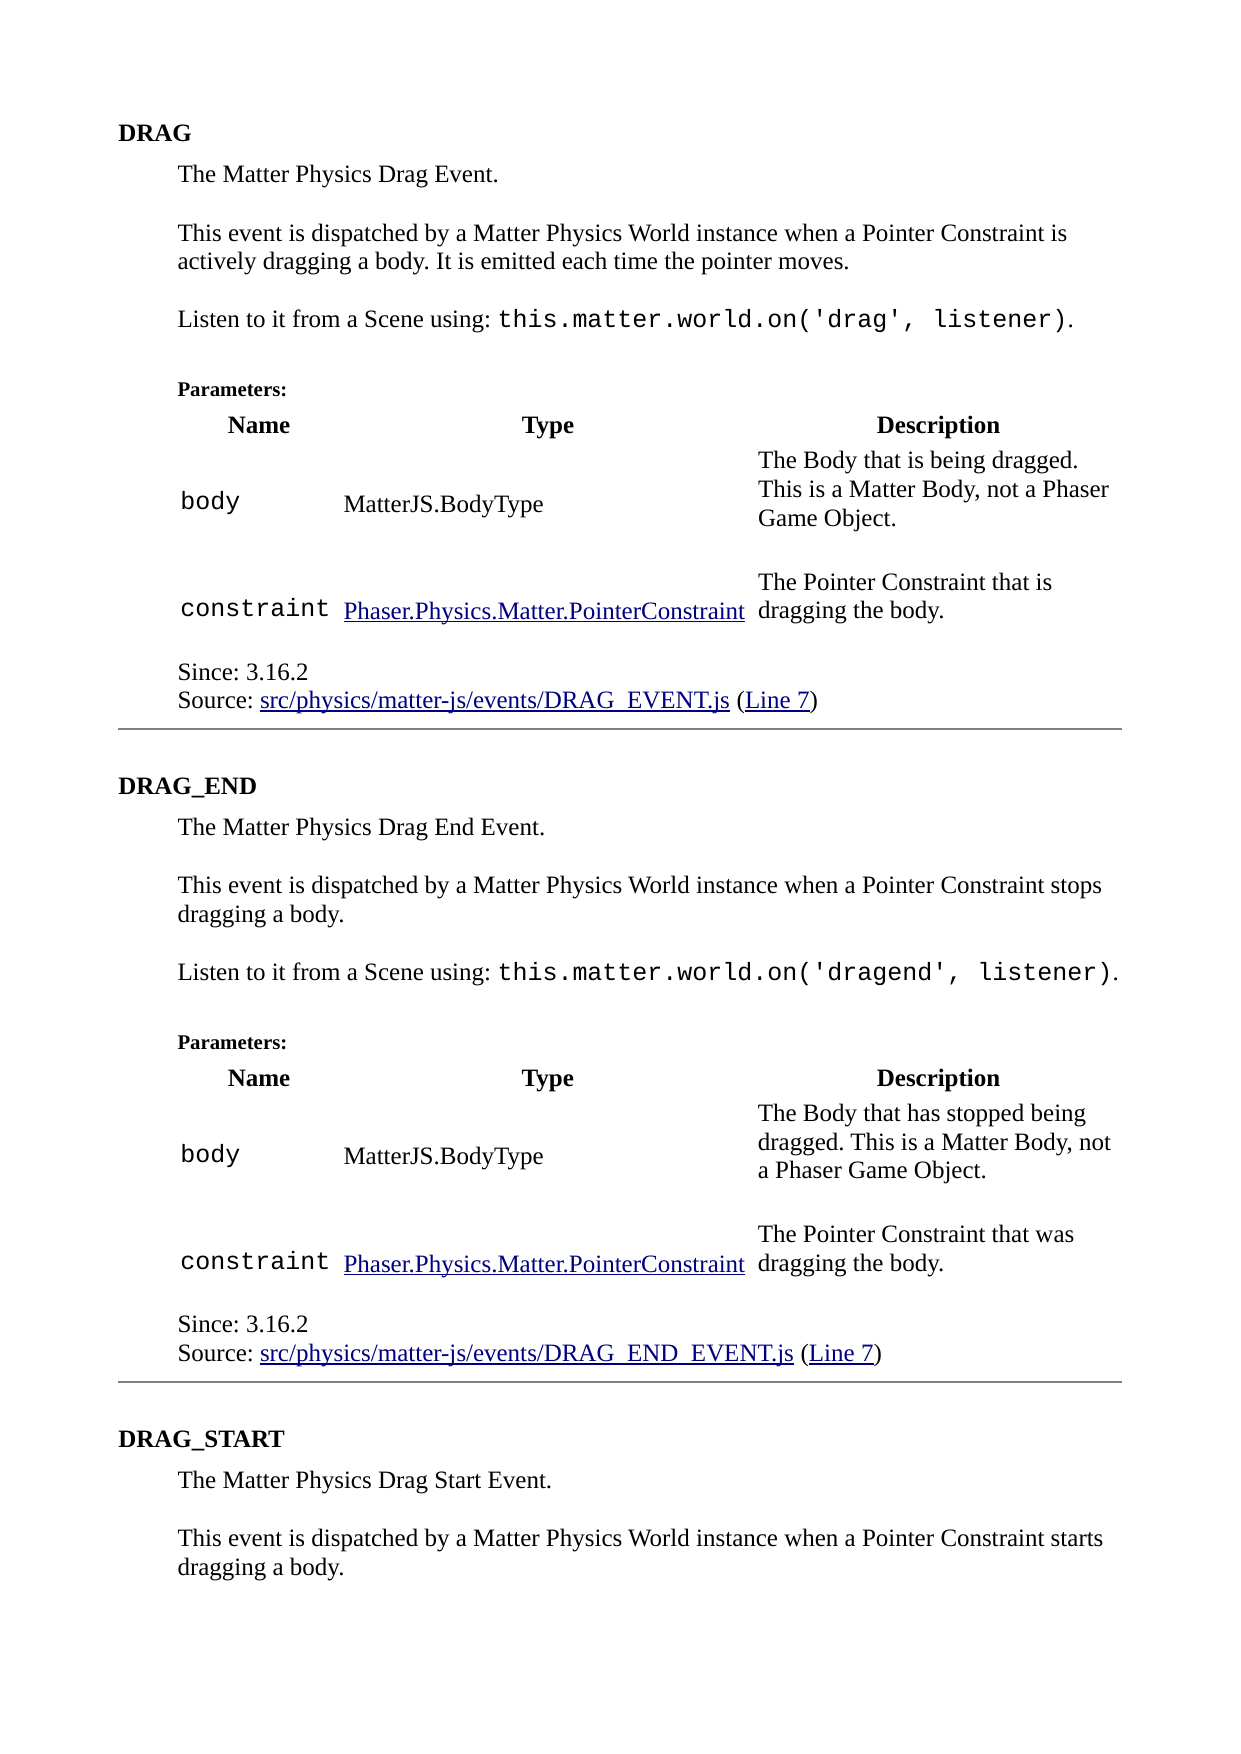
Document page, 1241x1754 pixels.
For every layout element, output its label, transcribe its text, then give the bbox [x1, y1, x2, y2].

table_cell Phaser.Physics.Matter.PointerConstraint [340, 1217, 755, 1309]
subtitle DRAG_START [118, 1424, 1122, 1452]
table_header Type [340, 408, 755, 442]
list The Matter Physics Drag Start Event. [177, 1465, 1122, 1494]
list This event is dispatched by a Matter Physics World instance when a Pointer Constraint is actively dragging a body. It is emitted each time the pointer moves. [177, 218, 1122, 275]
table_header Description [755, 1061, 1122, 1095]
list Listen to it from a Scene using: this.matter.world.on('dragend', listener). [177, 957, 1122, 988]
subtitle Since: 3.16.2 [177, 1309, 1122, 1338]
list This event is dispatched by a Matter Physics World instance when a Pointer Constraint starts dragging a body. [177, 1523, 1122, 1581]
table_cell constraint [177, 1217, 340, 1309]
table_cell The Body that has stopped being dragged. This is a Matter Body, not a Phaser Game Object. [755, 1095, 1122, 1217]
table_cell Phaser.Physics.Matter.PointerConstraint [340, 564, 755, 657]
table_cell body [177, 1095, 340, 1217]
subtitle Source: src/physics/matter-js/events/DRAG_END_EVENT.js (Line 7) [177, 1338, 1122, 1367]
table_header Name [177, 1061, 340, 1095]
table_cell The Pointer Constraint that was dragging the body. [755, 1217, 1122, 1309]
list This event is dispatched by a Matter Physics World instance when a Pointer Constraint stops dragging a body. [177, 870, 1122, 928]
table_header Name [177, 408, 340, 442]
table_cell MatterJS.BodyType [340, 442, 755, 564]
subtitle Parameters: [177, 377, 1122, 401]
table_cell The Pointer Constraint that is dragging the body. [755, 564, 1122, 657]
table_header Type [340, 1061, 755, 1095]
subtitle Since: 3.16.2 [177, 657, 1122, 685]
table_cell body [177, 442, 340, 564]
subtitle Parameters: [177, 1030, 1122, 1054]
subtitle DRAG_END [118, 771, 1122, 800]
list The Matter Physics Drag Event. [177, 159, 1122, 188]
subtitle Source: src/physics/matter-js/events/DRAG_EVENT.js (Line 7) [177, 685, 1122, 714]
table_header Description [755, 408, 1122, 442]
table_cell MatterJS.BodyType [340, 1095, 755, 1217]
subtitle DRAG [118, 118, 1122, 147]
list Listen to it from a Scene using: this.matter.world.on('drag', listener). [177, 304, 1122, 335]
table_cell The Body that is being dragged. This is a Matter Body, not a Phaser Game Object. [755, 442, 1122, 564]
table_cell constraint [177, 564, 340, 657]
list The Matter Physics Drag End Event. [177, 812, 1122, 841]
